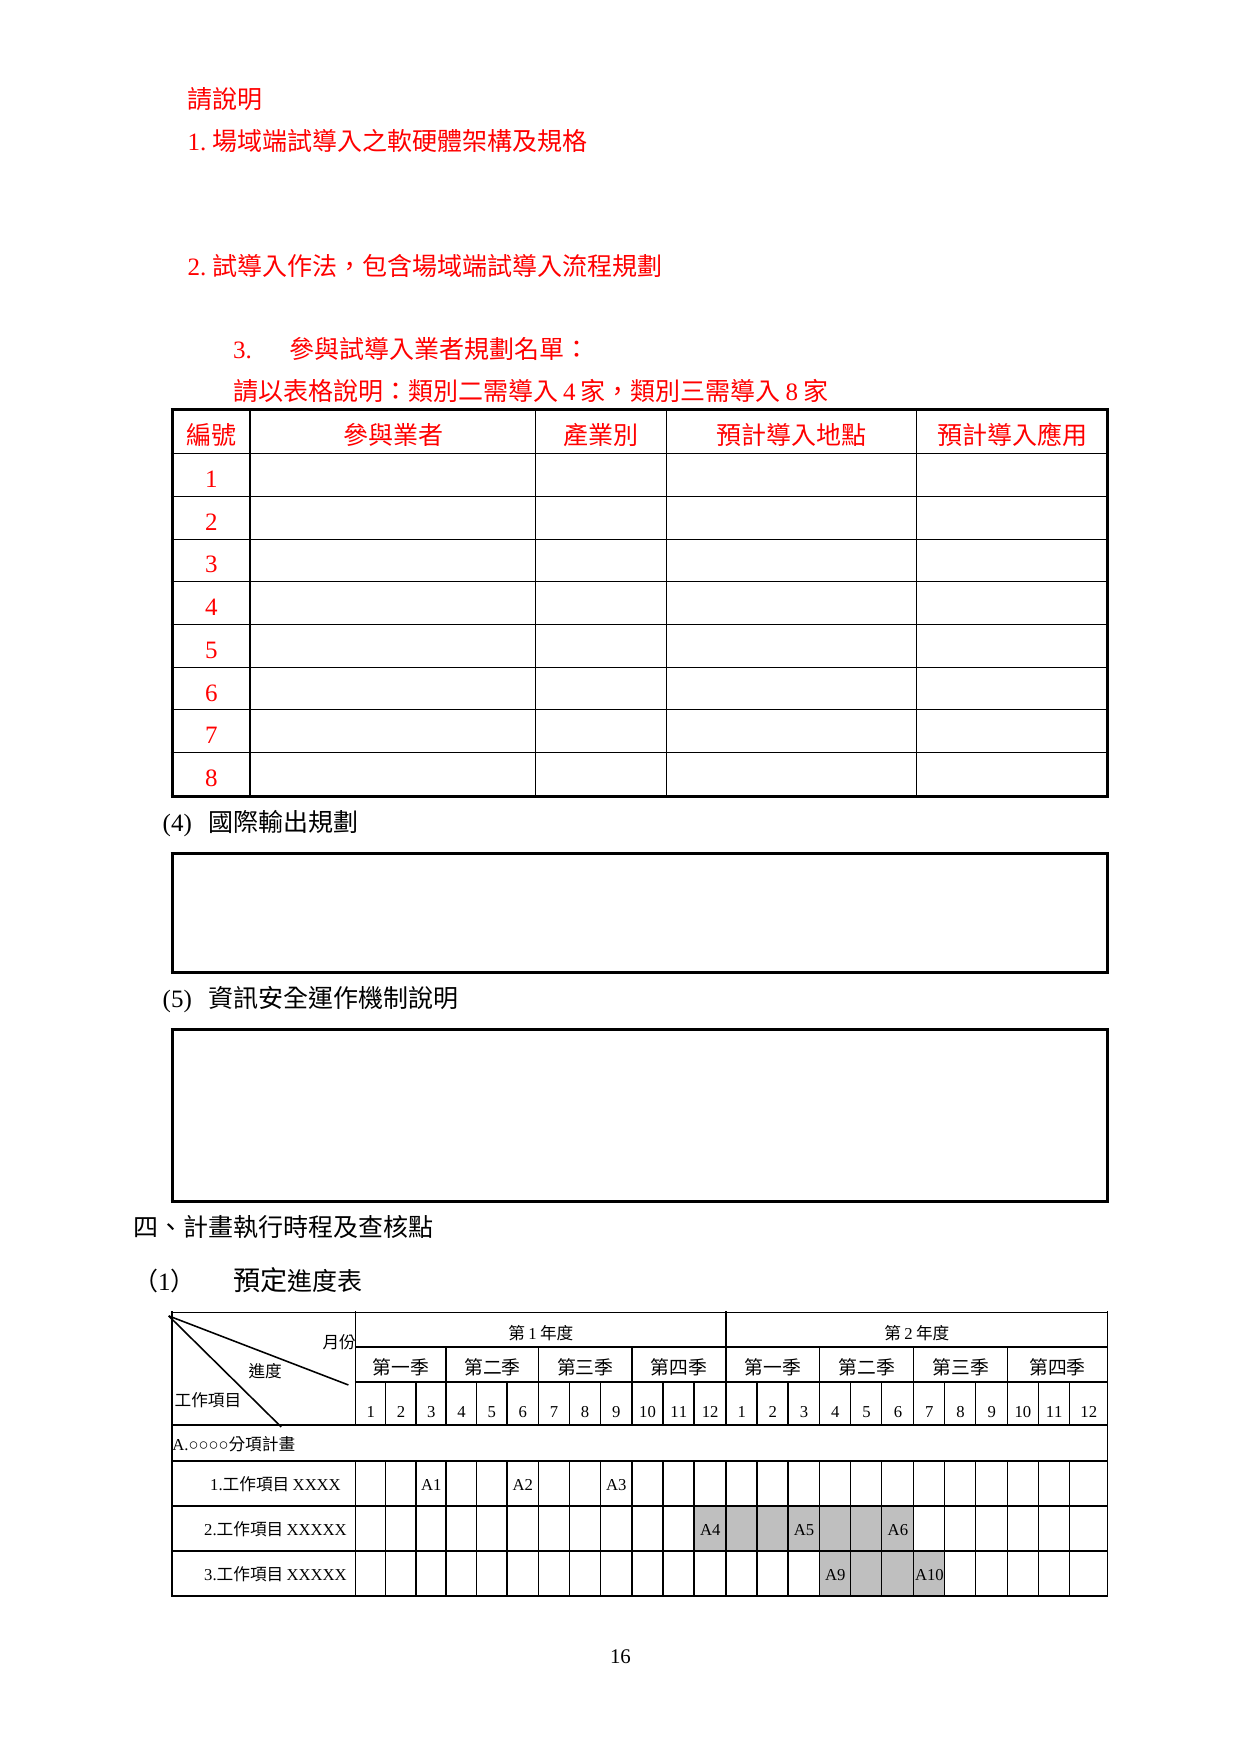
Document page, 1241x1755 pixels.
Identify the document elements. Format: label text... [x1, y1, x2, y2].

table_cell [667, 710, 916, 752]
table_cell [539, 1462, 569, 1505]
table_cell [251, 454, 535, 496]
table_header 參與業者 [251, 411, 535, 453]
table_cell 5 [174, 625, 249, 667]
table_cell [417, 1507, 445, 1550]
table_cell 第二季 [447, 1348, 538, 1381]
table_cell 8 [570, 1383, 600, 1424]
table_cell [789, 1552, 819, 1595]
table_cell [667, 668, 916, 709]
table_cell 第四季 [1008, 1348, 1107, 1381]
table_cell 4 [447, 1383, 476, 1424]
table_cell [633, 1552, 662, 1595]
table_cell [727, 1507, 756, 1550]
table_cell [386, 1462, 415, 1505]
table_cell 11 [1039, 1383, 1069, 1424]
list 預定進度表 [133, 1257, 1107, 1299]
table_cell 3 [789, 1383, 819, 1424]
table_cell [695, 1462, 725, 1505]
table_cell [945, 1552, 975, 1595]
table_cell [536, 753, 666, 795]
table_header 編號 [174, 411, 249, 453]
table_cell [882, 1552, 913, 1595]
table_cell [917, 668, 1106, 709]
table_cell [536, 540, 666, 581]
table_cell [1008, 1552, 1038, 1595]
table_cell [570, 1462, 600, 1505]
table_cell A4 [695, 1507, 725, 1550]
table_cell [633, 1507, 662, 1550]
table_cell [917, 625, 1106, 667]
table_cell [851, 1507, 881, 1550]
table_header 產業別 [536, 411, 666, 453]
table_cell 第三季 [914, 1348, 1007, 1381]
table_cell [536, 625, 666, 667]
table_cell [917, 753, 1106, 795]
table_header 預計導入應用 [917, 411, 1106, 453]
table_cell 8 [945, 1383, 975, 1424]
table_cell 4 [174, 582, 249, 624]
table_cell [570, 1507, 600, 1550]
table_cell [536, 454, 666, 496]
table_cell [664, 1552, 693, 1595]
table_cell [758, 1552, 787, 1595]
table_cell [386, 1552, 415, 1595]
table_cell 6 [508, 1383, 538, 1424]
table_cell [601, 1507, 631, 1550]
table_cell [1008, 1507, 1038, 1550]
table_cell A9 [820, 1552, 850, 1595]
table_cell 12 [1070, 1383, 1107, 1424]
table_cell [882, 1462, 913, 1505]
table_cell [789, 1462, 819, 1505]
table_cell 7 [914, 1383, 944, 1424]
table_cell [447, 1552, 476, 1595]
table_cell [914, 1462, 944, 1505]
table_cell [667, 625, 916, 667]
table_cell [667, 497, 916, 538]
table_cell [601, 1552, 631, 1595]
table_cell 第二季 [820, 1348, 913, 1381]
table_cell [917, 540, 1106, 581]
table_cell [917, 454, 1106, 496]
table_cell [945, 1507, 975, 1550]
table_header 第1年度 [356, 1313, 725, 1346]
table_cell 第一季 [356, 1348, 445, 1381]
table_cell 1 [727, 1383, 756, 1424]
table_cell [917, 497, 1106, 538]
table_cell [945, 1462, 975, 1505]
table_cell A10 [914, 1552, 944, 1595]
table_cell [727, 1552, 756, 1595]
table_cell 10 [633, 1383, 662, 1424]
table_cell 1.工作項目XXXX [173, 1462, 355, 1505]
table_cell [536, 582, 666, 624]
text 請以表格說明：類別二需導入4家，類別三需導入8家 [233, 367, 1107, 408]
table_cell 9 [976, 1383, 1007, 1424]
subtitle 四、計畫執行時程及查核點 [133, 1203, 1107, 1245]
table_header 月份 進度 工作項目 [173, 1313, 355, 1424]
table_header 預計導入地點 [667, 411, 916, 453]
table_cell [851, 1462, 881, 1505]
table_cell 第四季 [633, 1348, 725, 1381]
text 2. 試導入作法，包含場域端試導入流程規劃 [187, 242, 1107, 283]
table_cell [1039, 1462, 1069, 1505]
table_cell 5 [477, 1383, 506, 1424]
table_cell [758, 1507, 787, 1550]
table_cell 2 [758, 1383, 787, 1424]
table_header [174, 1031, 1106, 1200]
table_cell [1039, 1552, 1069, 1595]
table_cell [386, 1507, 415, 1550]
table_cell A3 [601, 1462, 631, 1505]
table_cell [820, 1462, 850, 1505]
table_cell 10 [1008, 1383, 1038, 1424]
table_cell 2 [174, 497, 249, 538]
table_cell [1008, 1462, 1038, 1505]
table_cell [917, 710, 1106, 752]
table_cell [851, 1552, 881, 1595]
table_cell [667, 582, 916, 624]
table_cell 8 [174, 753, 249, 795]
table_cell 7 [539, 1383, 569, 1424]
table_cell 3.工作項目XXXXX [173, 1552, 355, 1595]
table_cell [914, 1507, 944, 1550]
table_cell [727, 1462, 756, 1505]
table_cell [758, 1462, 787, 1505]
table_header 第2年度 [727, 1313, 1107, 1346]
table_cell [251, 753, 535, 795]
table_cell [356, 1507, 385, 1550]
table_cell A5 [789, 1507, 819, 1550]
table_cell [539, 1552, 569, 1595]
table_cell [539, 1507, 569, 1550]
table_cell [667, 753, 916, 795]
table_cell [695, 1552, 725, 1595]
table_cell 1 [174, 454, 249, 496]
table_cell [356, 1462, 385, 1505]
table_cell 2.工作項目XXXXX [173, 1507, 355, 1550]
table_cell [976, 1462, 1007, 1505]
table_cell [976, 1507, 1007, 1550]
table_cell [508, 1552, 538, 1595]
table_cell [820, 1507, 850, 1550]
table_cell [570, 1552, 600, 1595]
table_cell 2 [386, 1383, 415, 1424]
table_cell 3 [174, 540, 249, 581]
table_cell [356, 1552, 385, 1595]
list 參與試導入業者規劃名單： [233, 325, 1107, 367]
table_cell 6 [174, 668, 249, 709]
table_cell 第一季 [727, 1348, 819, 1381]
table_cell [633, 1462, 662, 1505]
table_cell [251, 625, 535, 667]
table_cell [664, 1462, 693, 1505]
text 請說明 [187, 75, 1107, 117]
table_cell 12 [695, 1383, 725, 1424]
table_header [174, 855, 1106, 971]
table_cell [1070, 1507, 1107, 1550]
table_cell A1 [417, 1462, 445, 1505]
table_cell [536, 668, 666, 709]
list 國際輸出規劃 [162, 798, 1107, 839]
table_cell A2 [508, 1462, 538, 1505]
table_cell 3 [417, 1383, 445, 1424]
table_cell [477, 1462, 506, 1505]
table_cell [917, 582, 1106, 624]
table_cell [251, 668, 535, 709]
table_cell [447, 1507, 476, 1550]
table_cell A6 [882, 1507, 913, 1550]
table_cell [447, 1462, 476, 1505]
table_cell [1070, 1552, 1107, 1595]
table_cell 7 [174, 710, 249, 752]
text 1. 場域端試導入之軟硬體架構及規格 [187, 117, 1107, 158]
table_cell 9 [601, 1383, 631, 1424]
table_cell [477, 1507, 506, 1550]
table_cell A.○○○○分項計畫 [173, 1426, 1107, 1460]
table_cell [251, 582, 535, 624]
table_cell 4 [820, 1383, 850, 1424]
list 資訊安全運作機制說明 [162, 974, 1107, 1016]
table_cell [976, 1552, 1007, 1595]
table_cell [664, 1507, 693, 1550]
table_cell 6 [882, 1383, 913, 1424]
table_cell 1 [356, 1383, 385, 1424]
table_cell [251, 497, 535, 538]
table_cell [536, 497, 666, 538]
table_cell [1070, 1462, 1107, 1505]
table_cell [667, 540, 916, 581]
table_cell 11 [664, 1383, 693, 1424]
table_cell [667, 454, 916, 496]
table_cell [251, 710, 535, 752]
table_cell [417, 1552, 445, 1595]
table_cell [536, 710, 666, 752]
table_cell [1039, 1507, 1069, 1550]
table_cell [251, 540, 535, 581]
table_cell 第三季 [539, 1348, 631, 1381]
table_cell 5 [851, 1383, 881, 1424]
table_cell [508, 1507, 538, 1550]
table_cell [477, 1552, 506, 1595]
